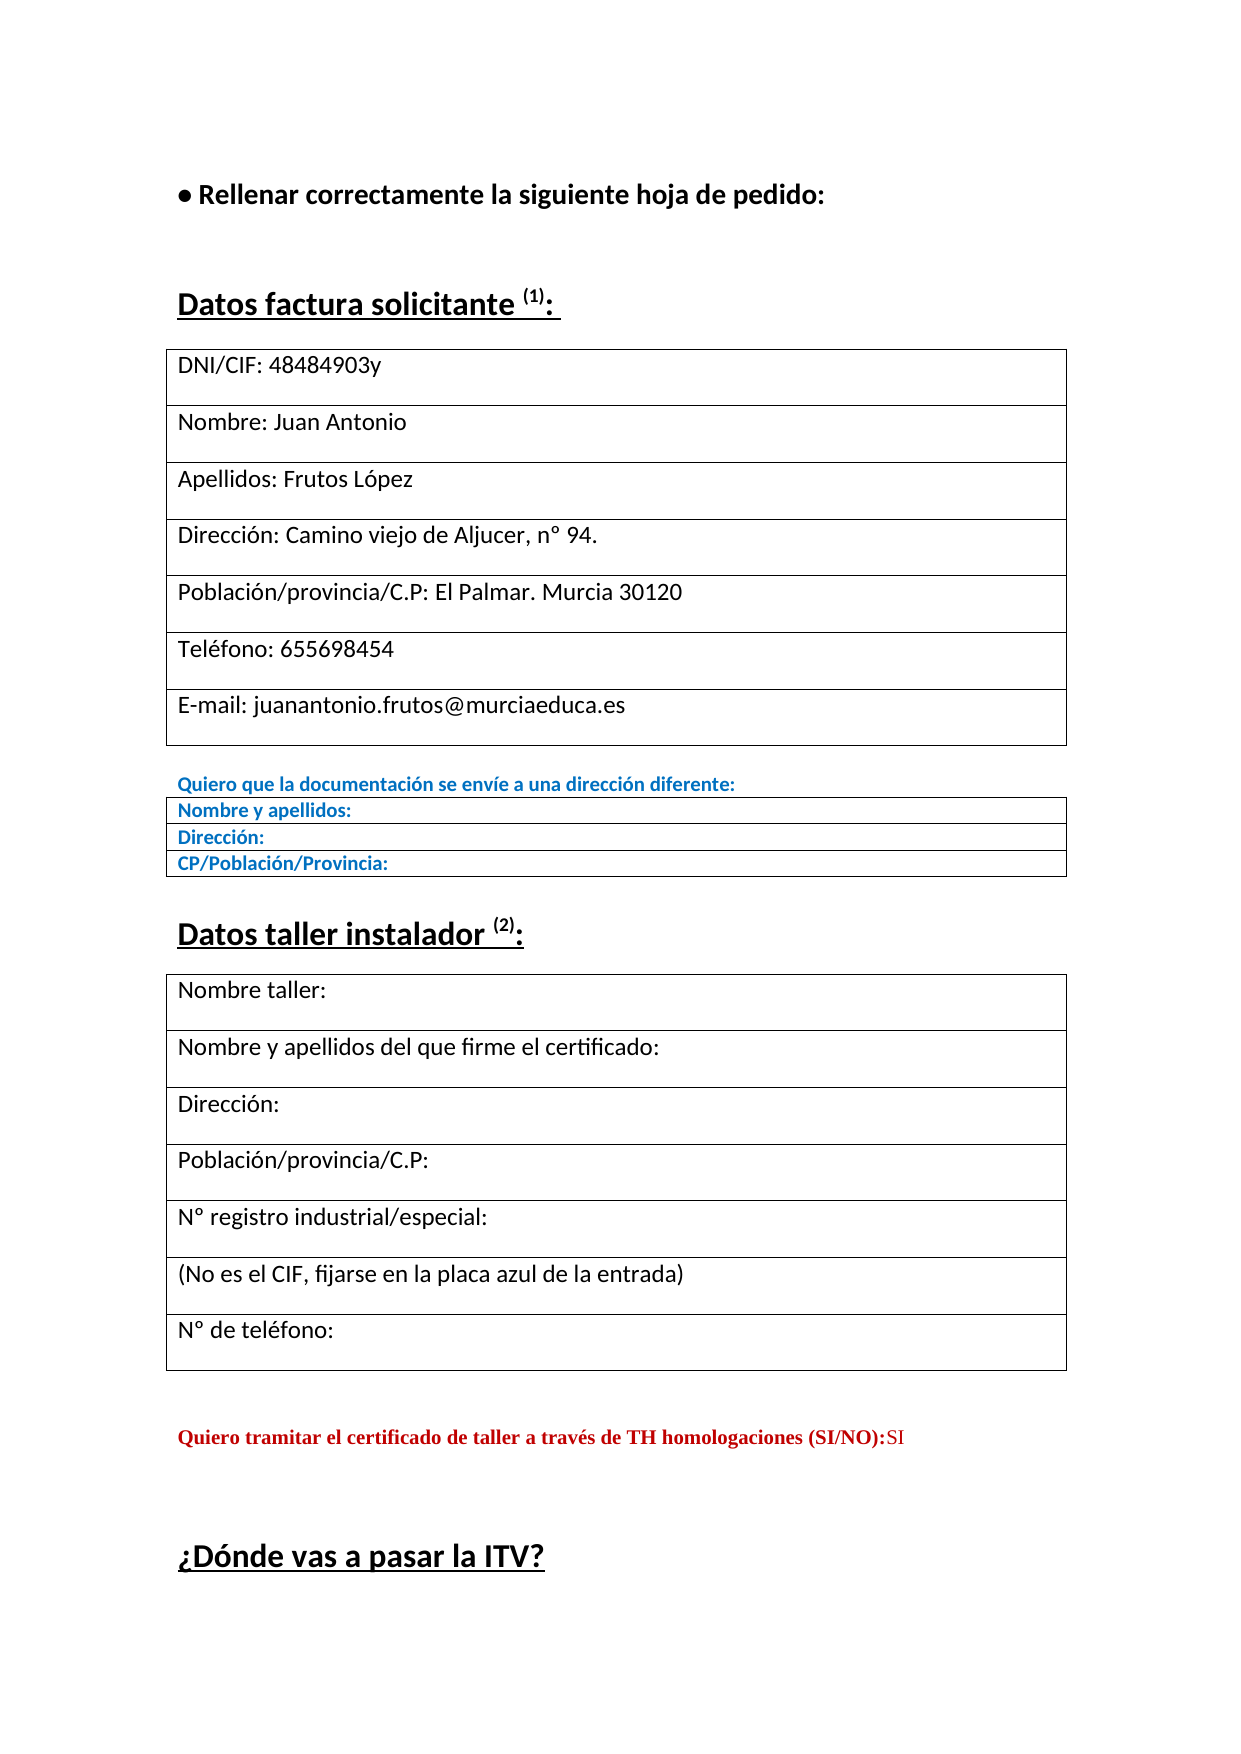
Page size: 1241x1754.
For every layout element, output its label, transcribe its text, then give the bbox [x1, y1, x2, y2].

table_cell E-mail: juanantonio.frutos@murciaeduca.es [167, 690, 1066, 745]
text Datos factura solicitante (1): [177, 283, 1063, 324]
table_cell Dirección: Camino viejo de Aljucer, nº 94. [167, 520, 1066, 575]
text • Rellenar correctamente la siguiente hoja de pedido: [177, 176, 1063, 212]
table_cell Dirección: [167, 824, 1066, 849]
text Quiero que la documentación se envíe a una dirección diferente: [177, 771, 1063, 797]
text ¿Dónde vas a pasar la ITV? [177, 1535, 1063, 1576]
table_cell Dirección: [167, 1088, 1066, 1144]
text Datos taller instalador (2): [177, 913, 1063, 953]
table_cell Teléfono: 655698454 [167, 633, 1066, 688]
table_cell Nº de teléfono: [167, 1315, 1066, 1370]
table_cell Apellidos: Frutos López [167, 463, 1066, 518]
table_cell CP/Población/Provincia: [167, 851, 1066, 876]
table_cell Nº registro industrial/especial: [167, 1201, 1066, 1257]
table_cell Población/provincia/C.P: El Palmar. Murcia 30120 [167, 576, 1066, 632]
table_cell (No es el CIF, fijarse en la placa azul de la entrada) [167, 1258, 1066, 1314]
table_cell Nombre y apellidos del que firme el certificado: [167, 1031, 1066, 1087]
table_header Nombre taller: [167, 975, 1066, 1030]
text Quiero tramitar el certificado de taller a través de TH homologaciones (SI/NO):SI [177, 1425, 1063, 1449]
table_cell Población/provincia/C.P: [167, 1145, 1066, 1200]
table_cell Nombre: Juan Antonio [167, 406, 1066, 462]
table_header Nombre y apellidos: [167, 798, 1066, 823]
table_header DNI/CIF: 48484903y [167, 350, 1066, 405]
